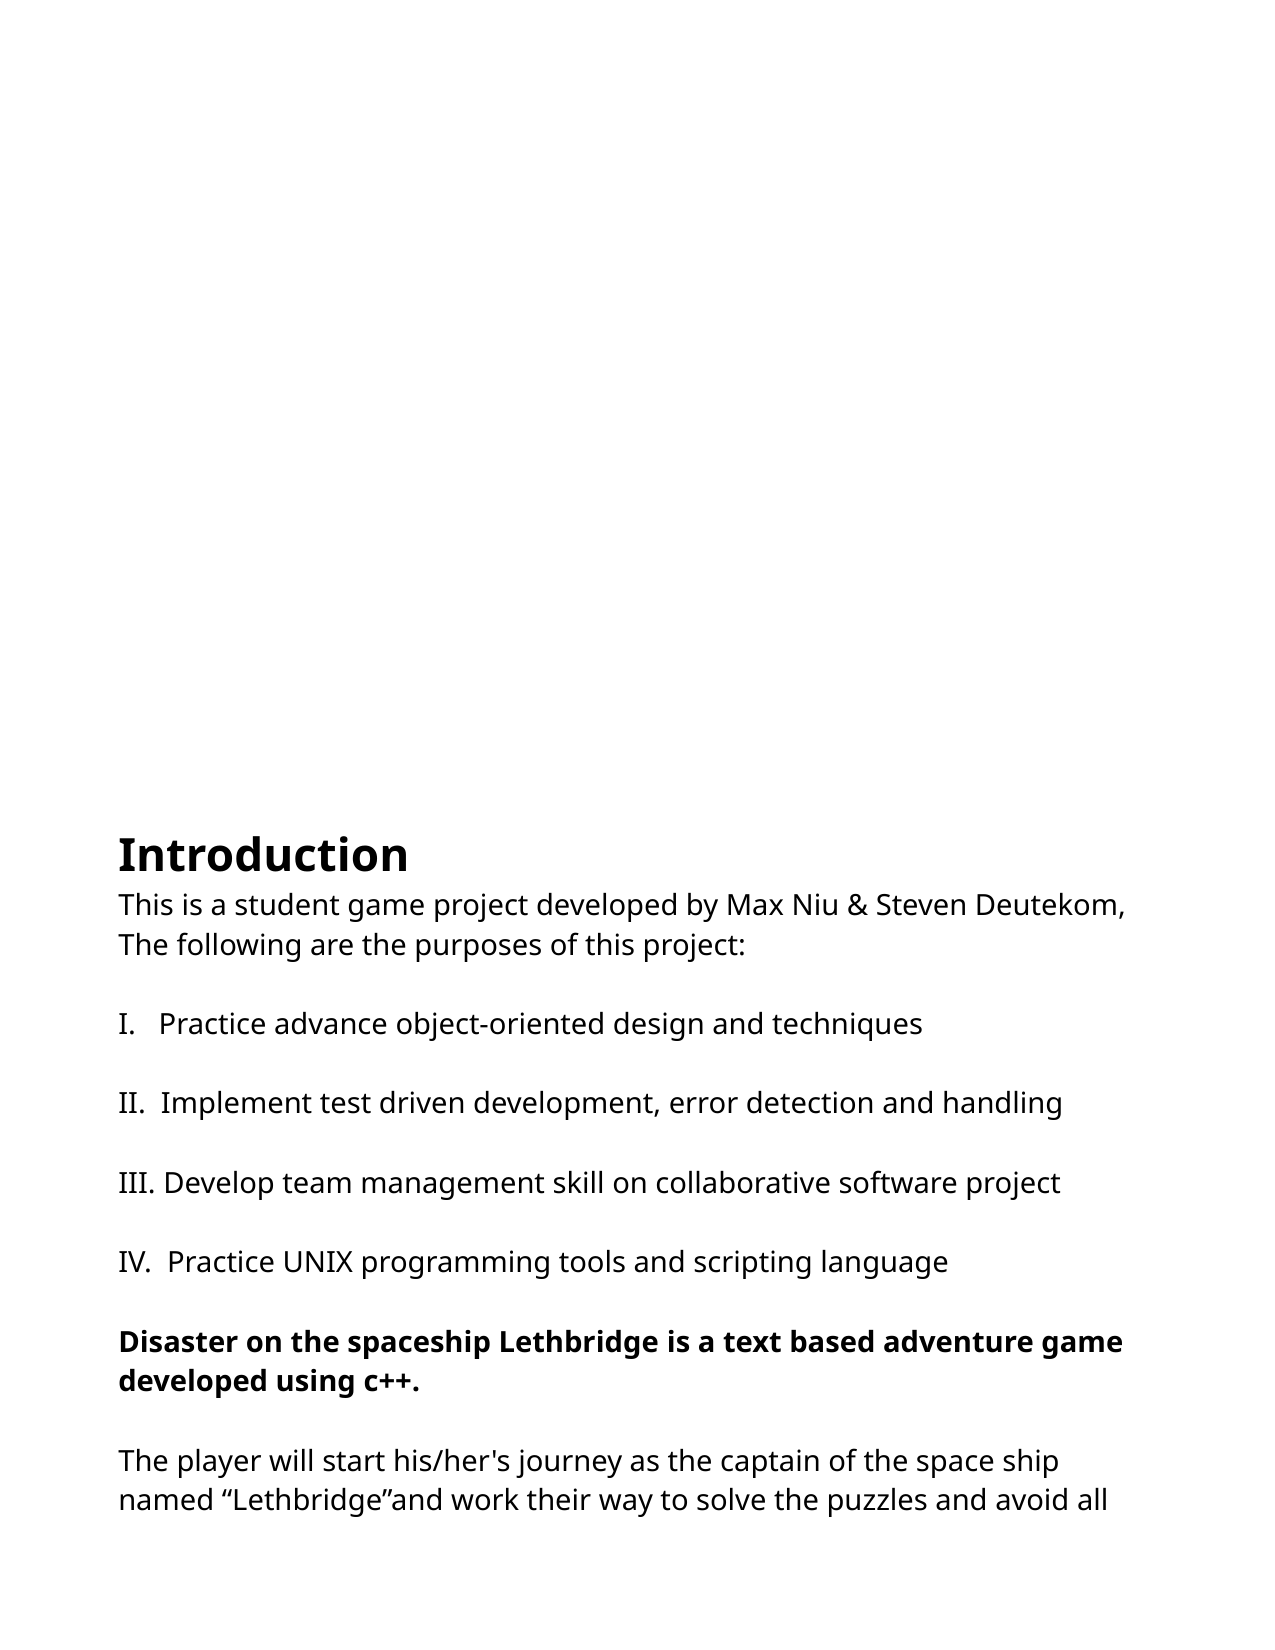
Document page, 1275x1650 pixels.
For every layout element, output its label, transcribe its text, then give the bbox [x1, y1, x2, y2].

text I. Practice advance object-oriented design and techniques [118, 1003, 1157, 1043]
text II. Implement test driven development, error detection and handling [118, 1083, 1157, 1122]
text IV. Practice UNIX programming tools and scripting language [118, 1242, 1157, 1281]
text The player will start his/her's journey as the captain of the space ship named “Lethbridge”and work their way to solve the puzzles and avoid all [118, 1440, 1157, 1519]
text Introduction [118, 822, 1157, 884]
text This is a student game project developed by Max Niu & Steven Deutekom, The following are the purposes of this project: [118, 884, 1157, 964]
text III. Develop team management skill on collaborative software project [118, 1162, 1157, 1202]
text Disaster on the spaceship Lethbridge is a text based adventure game developed using c++. [118, 1321, 1157, 1400]
